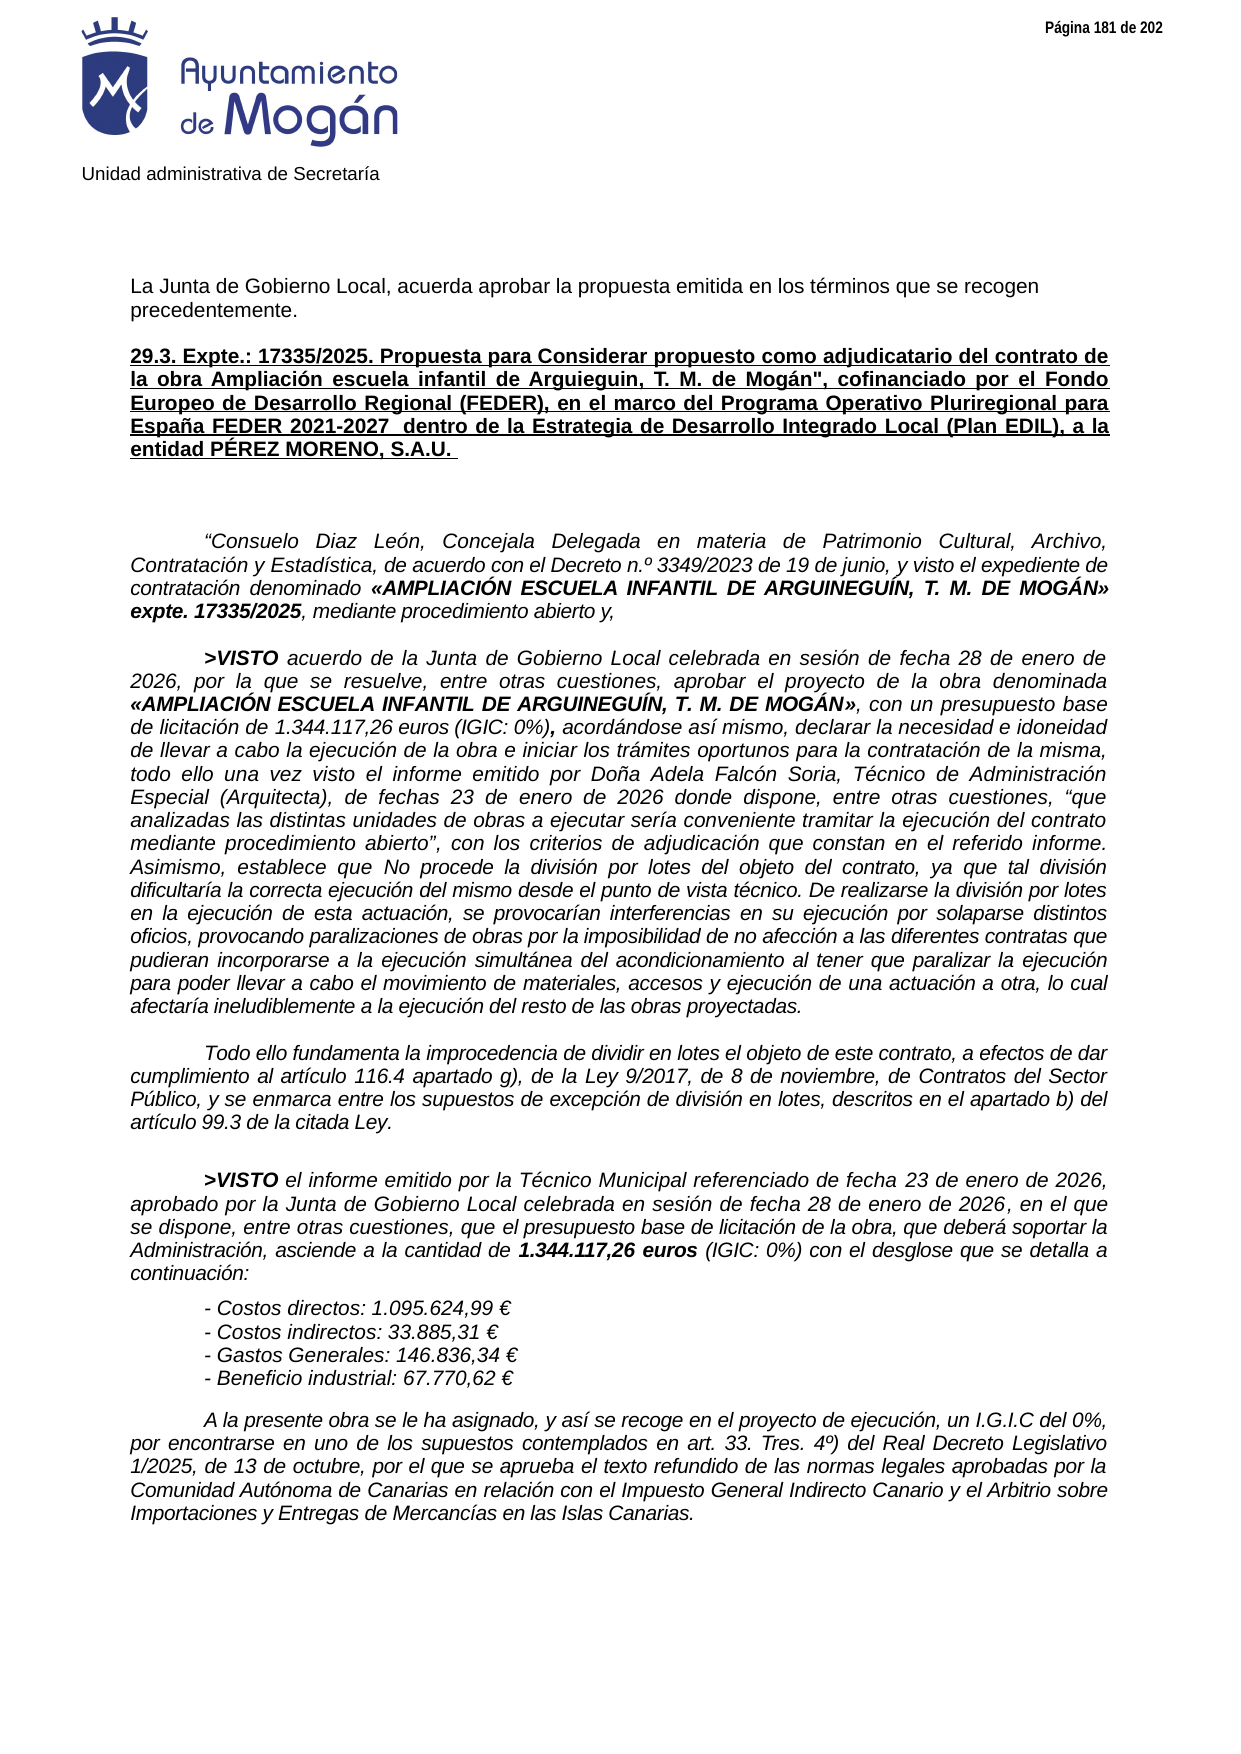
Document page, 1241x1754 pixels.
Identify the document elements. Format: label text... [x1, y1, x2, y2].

text >VISTO acuerdo de la Junta de Gobierno Local celebrada en sesión de fecha 28 de enero de 2026, por la que se resuelve, entre otras cuestiones, aprobar el proyecto de la obra denominada «AMPLIACIÓN ESCUELA INFANTIL DE ARGUINEGUÍN, T. M. DE MOGÁN», con un presupuesto base de licitación de 1.344.117,26 euros (IGIC: 0%), acordándose así mismo, declarar la necesidad e idoneidad de llevar a cabo la ejecución de la obra e iniciar los trámites oportunos para la contratación de la misma, todo ello una vez visto el informe emitido por Doña Adela Falcón Soria, Técnico de Administración Especial (Arquitecta), de fechas 23 de enero de 2026 donde dispone, entre otras cuestiones, “que analizadas las distintas unidades de obras a ejecutar sería conveniente tramitar la ejecución del contrato mediante procedimiento abierto”, con los criterios de adjudicación que constan en el referido informe. Asimismo, establece que No procede la división por lotes del objeto del contrato, ya que tal división dificultaría la correcta ejecución del mismo desde el punto de vista técnico. De realizarse la división por lotes en la ejecución de esta actuación, se provocarían interferencias en su ejecución por solaparse distintos oficios, provocando paralizaciones de obras por la imposibilidad de no afección a las diferentes contratas que pudieran incorporarse a la ejecución simultánea del acondicionamiento al tener que paralizar la ejecución para poder llevar a cabo el movimiento de materiales, accesos y ejecución de una actuación a otra, lo cual afectaría ineludiblemente a la ejecución del resto de las obras proyectadas. [130, 646, 1110, 1018]
text España FEDER 2021-2027 dentro de la Estrategia de Desarrollo Integrado Local (Plan EDIL), a la [130, 412, 1110, 434]
text “Consuelo Diaz León, Concejala Delegada en materia de Patrimonio Cultural, Archivo, Contratación y Estadística, de acuerdo con el Decreto n.º 3349/2023 de 19 de junio, y visto el expediente de contratación denominado «AMPLIACIÓN ESCUELA INFANTIL DE ARGUINEGUÍN, T. M. DE MOGÁN» expte. 17335/2025, mediante procedimiento abierto y, [130, 530, 1110, 623]
text entidad PÉREZ MORENO, S.A.U. [130, 436, 1110, 461]
text >VISTO el informe emitido por la Técnico Municipal referenciado de fecha 23 de enero de 2026, aprobado por la Junta de Gobierno Local celebrada en sesión de fecha 28 de enero de 2026, en el que se dispone, entre otras cuestiones, que el presupuesto base de licitación de la obra, que deberá soportar la Administración, asciende a la cantidad de 1.344.117,26 euros (IGIC: 0%) con el desglose que se detalla a continuación: [130, 1169, 1110, 1285]
text La Junta de Gobierno Local, acuerda aprobar la propuesta emitida en los términos que se recogen precedentemente. [130, 275, 1110, 321]
text - Costos directos: 1.095.624,99 € [130, 1297, 1110, 1320]
text 29.3. Expte.: 17335/2025. Propuesta para Considerar propuesto como adjudicatario del contrato de [130, 344, 1110, 365]
text - Costos indirectos: 33.885,31 € [130, 1320, 1110, 1343]
text la obra Ampliación escuela infantil de Arguieguin, T. M. de Mogán", cofinanciado por el Fondo [130, 366, 1110, 388]
text Europeo de Desarrollo Regional (FEDER), en el marco del Programa Operativo Pluriregional para [130, 389, 1110, 411]
text - Gastos Generales: 146.836,34 € [130, 1343, 1110, 1367]
text Todo ello fundamenta la improcedencia de dividir en lotes el objeto de este contrato, a efectos de dar cumplimiento al artículo 116.4 apartado g), de la Ley 9/2017, de 8 de noviembre, de Contratos del Sector Público, y se enmarca entre los supuestos de excepción de división en lotes, descritos en el apartado b) del artículo 99.3 de la citada Ley. [130, 1041, 1110, 1134]
picture [81, 17, 398, 153]
text - Beneficio industrial: 67.770,62 € [130, 1367, 1110, 1390]
text A la presente obra se le ha asignado, y así se recoge en el proyecto de ejecución, un I.G.I.C del 0%, por encontrarse en uno de los supuestos contemplados en art. 33. Tres. 4º) del Real Decreto Legislativo 1/2025, de 13 de octubre, por el que se aprueba el texto refundido de las normas legales aprobadas por la Comunidad Autónoma de Canarias en relación con el Impuesto General Indirecto Canario y el Arbitrio sobre Importaciones y Entregas de Mercancías en las Islas Canarias. [130, 1409, 1110, 1525]
